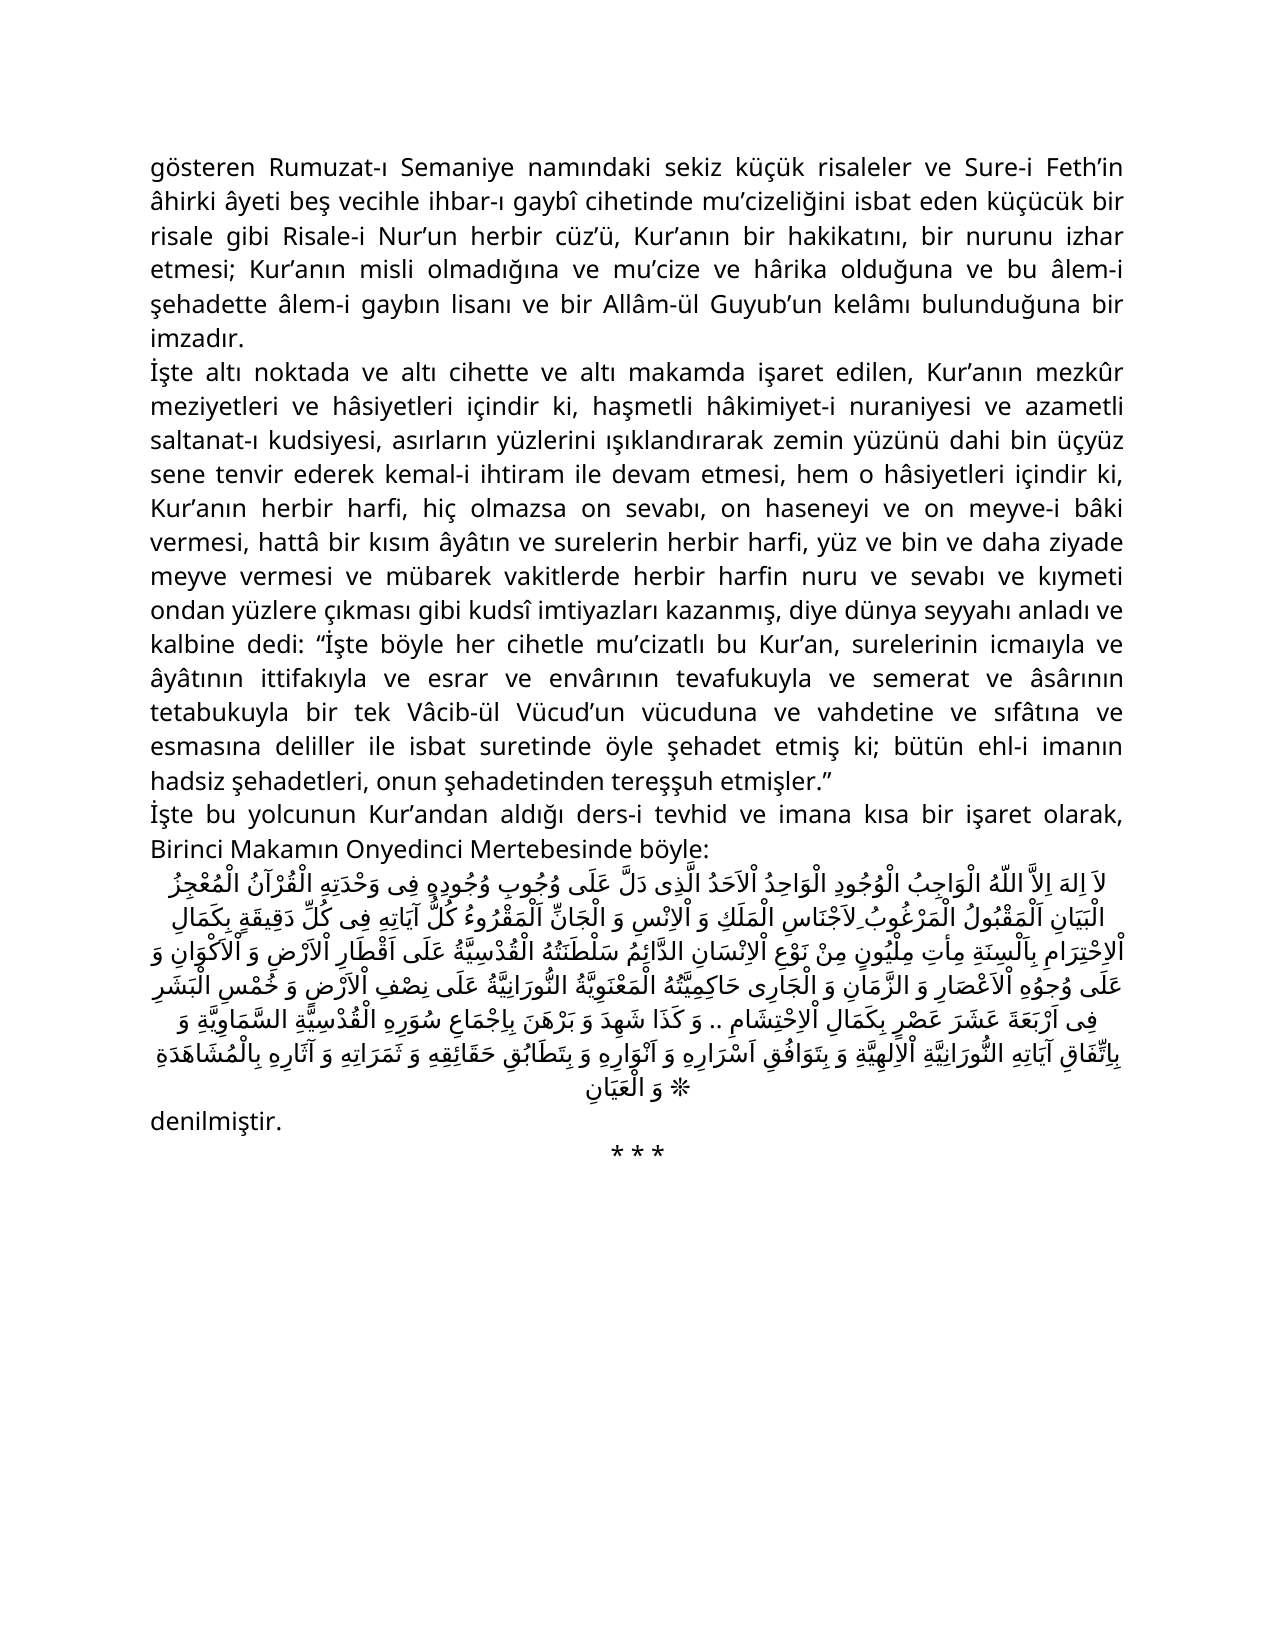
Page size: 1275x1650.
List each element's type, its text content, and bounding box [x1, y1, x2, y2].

text * * * [150, 1138, 1125, 1172]
text denilmiştir. [150, 1104, 1125, 1138]
text gösteren Rumuzat-ı Semaniye namındaki sekiz küçük risaleler ve Sure-i Feth’in âhirki âyeti beş vecihle ihbar-ı gaybî cihetinde mu’cizeliğini isbat eden küçücük bir risale gibi Risale-i Nur’un herbir cüz’ü, Kur’anın bir hakikatını, bir nurunu izhar etmesi; Kur’anın misli olmadığına ve mu’cize ve hârika olduğuna ve bu âlem-i şehadette âlem-i gaybın lisanı ve bir Allâm-ül Guyub’un kelâmı bulunduğuna bir imzadır. [150, 150, 1125, 354]
text لاَ اِلهَ اِلاَّ اللّهُ الْوَاجِبُ الْوُجُودِ الْوَاحِدُ اْلاَحَدُ الَّذِى دَلَّ عَلَى وُجُوبِ وُجُودِهِ فِى وَحْدَتِهِ الْقُرْآنُ الْمُعْجِزُ الْبَيَانِ اَلْمَقْبُولُ الْمَرْغُوبُ ِلاَجْنَاسِ الْمَلَكِ وَ اْلاِنْسِ وَ الْجَانِّ اَلْمَقْرُوءُ كُلُّ آيَاتِهِ فِى كُلِّ دَقِيقَةٍ بِكَمَالِ اْلاِحْتِرَامِ بِاَلْسِنَةِ مِأتِ مِلْيُونٍ مِنْ نَوْعِ اْلاِنْسَانِ الدَّائِمُ سَلْطَنَتُهُ الْقُدْسِيَّةُ عَلَى اَقْطَارِ اْلاَرْضِ وَ اْلاَكْوَانِ وَ عَلَى وُجوُهِ اْلاَعْصَارِ وَ الزَّمَانِ وَ الْجَارِى حَاكِمِيَّتُهُ الْمَعْنَوِيَّةُ النُّورَانِيَّةُ عَلَى نِصْفِ اْلاَرْضِ وَ خُمْسِ الْبَشَرِ فِى اَرْبَعَةَ عَشَرَ عَصْرٍ بِكَمَالِ اْلاِحْتِشَامِ .. وَ كَذَا شَهِدَ وَ بَرْهَنَ بِاِجْمَاعِ سُوَرِهِ الْقُدْسِيَّةِ السَّمَاوِيَّةِ وَ بِاِتِّفَاقِ آيَاتِهِ النُّورَانِيَّةِ اْلاِلهِيَّةِ وَ بِتَوَافُقِ اَسْرَارِهِ وَ اَنْوَارِهِ وَ بِتَطَابُقِ حَقَائِقِهِ وَ ثَمَرَاتِهِ وَ آثَارِهِ بِالْمُشَاهَدَةِ وَ الْعَيَانِ ❊ [150, 865, 1125, 1104]
text İşte altı noktada ve altı cihette ve altı makamda işaret edilen, Kur’anın mezkûr meziyetleri ve hâsiyetleri içindir ki, haşmetli hâkimiyet-i nuraniyesi ve azametli saltanat-ı kudsiyesi, asırların yüzlerini ışıklandırarak zemin yüzünü dahi bin üçyüz sene tenvir ederek kemal-i ihtiram ile devam etmesi, hem o hâsiyetleri içindir ki, Kur’anın herbir harfi, hiç olmazsa on sevabı, on haseneyi ve on meyve-i bâki vermesi, hattâ bir kısım âyâtın ve surelerin herbir harfi, yüz ve bin ve daha ziyade meyve vermesi ve mübarek vakitlerde herbir harfin nuru ve sevabı ve kıymeti ondan yüzlere çıkması gibi kudsî imtiyazları kazanmış, diye dünya seyyahı anladı ve kalbine dedi: “İşte böyle her cihetle mu’cizatlı bu Kur’an, surelerinin icmaıyla ve âyâtının ittifakıyla ve esrar ve envârının tevafukuyla ve semerat ve âsârının tetabukuyla bir tek Vâcib-ül Vücud’un vücuduna ve vahdetine ve sıfâtına ve esmasına deliller ile isbat suretinde öyle şehadet etmiş ki; bütün ehl-i imanın hadsiz şehadetleri, onun şehadetinden tereşşuh etmişler.” [150, 354, 1125, 797]
text İşte bu yolcunun Kur’andan aldığı ders-i tevhid ve imana kısa bir işaret olarak, Birinci Makamın Onyedinci Mertebesinde böyle: [150, 797, 1125, 865]
